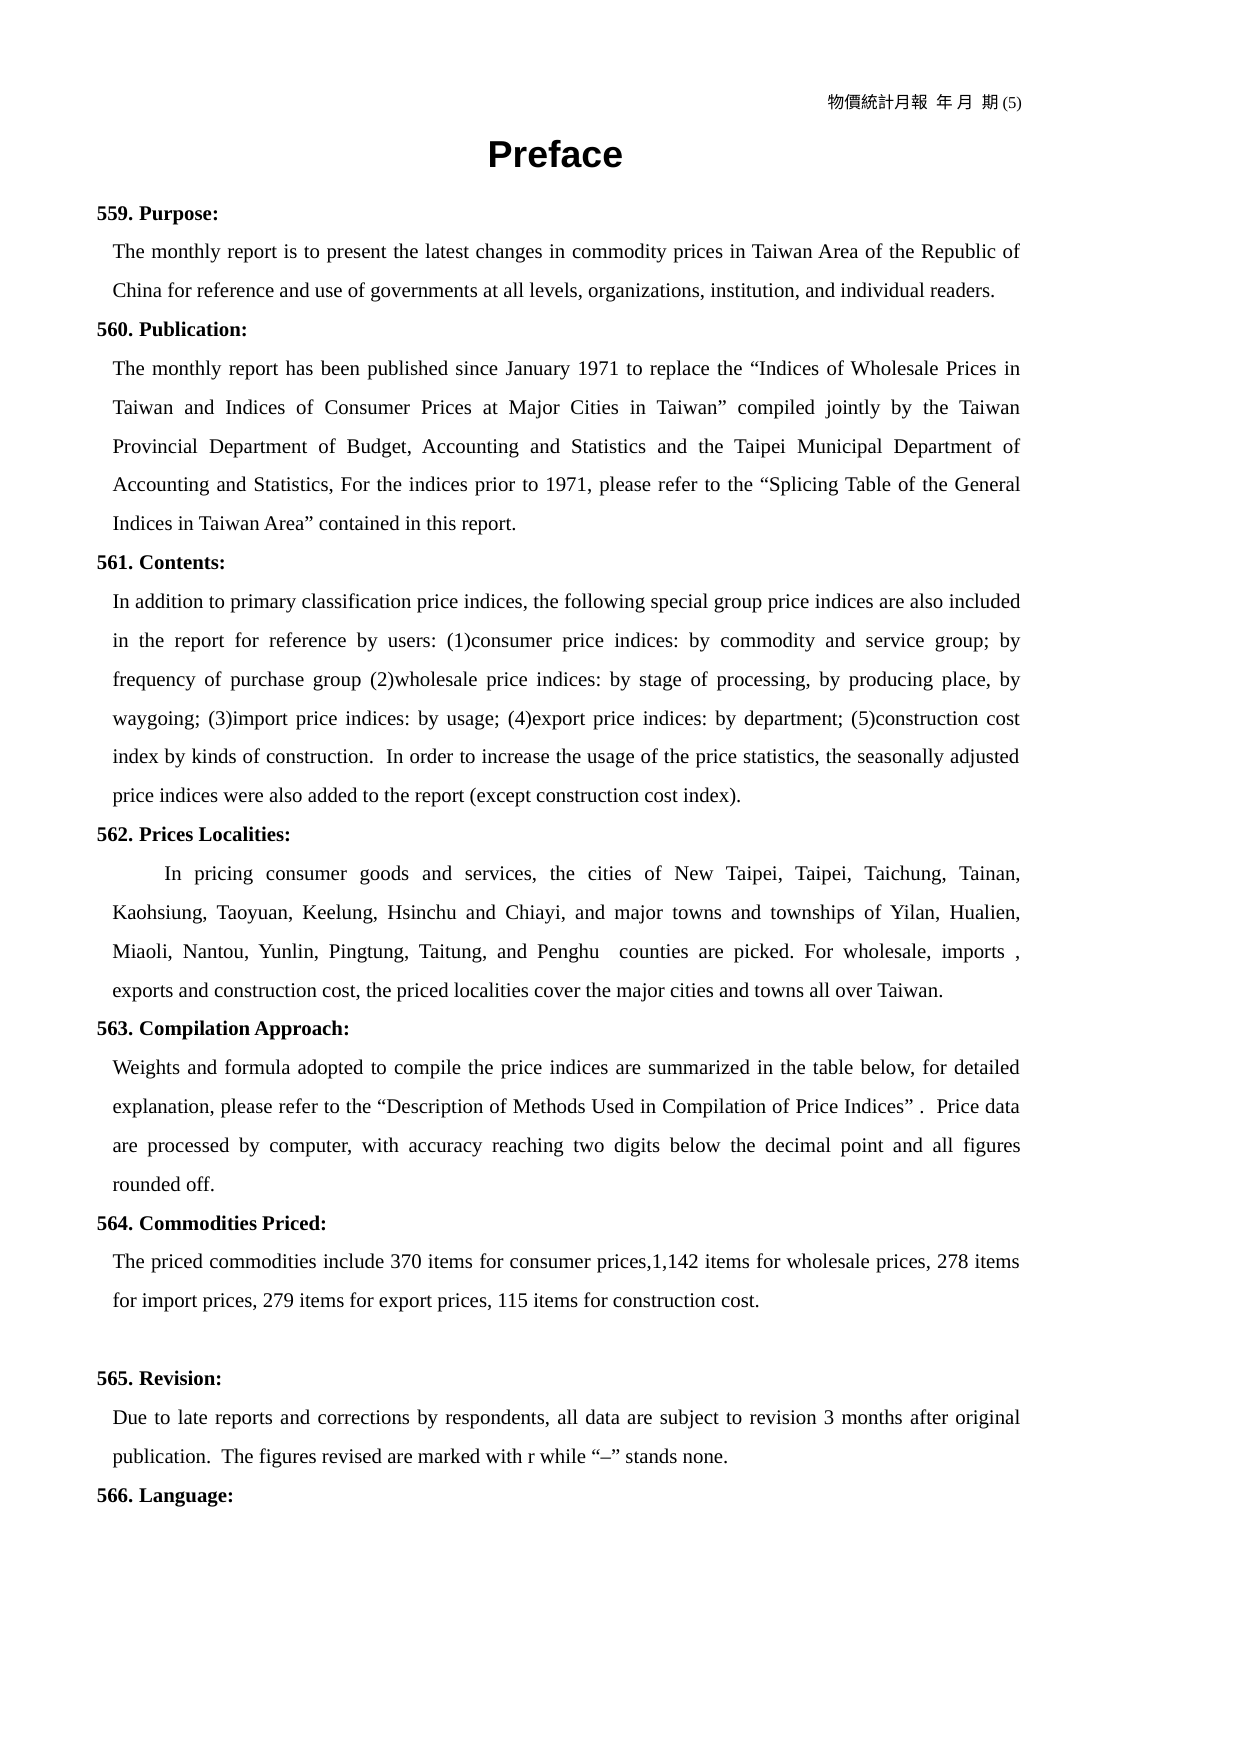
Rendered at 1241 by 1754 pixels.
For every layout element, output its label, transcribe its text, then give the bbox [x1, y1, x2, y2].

text Weights and formula adopted to compile the price indices are summarized in the table below, for detailed explanation, please refer to the “Description of Methods Used in Compilation of Price Indices” . Price data are processed by computer, with accuracy reaching two digits below the decimal point and all figures rounded off. [112, 1048, 1022, 1204]
text The priced commodities include 370 items for consumer prices,1,142 items for wholesale prices, 278 items for import prices, 279 items for export prices, 115 items for construction cost. [112, 1243, 1022, 1320]
list Language: [97, 1476, 1022, 1514]
subtitle Preface [89, 116, 1022, 193]
text Due to late reports and corrections by respondents, all data are subject to revision 3 months after original publication. The figures revised are marked with r while “–” stands none. [112, 1398, 1022, 1476]
list Revision: [97, 1359, 1022, 1398]
list Purpose: [97, 193, 1022, 232]
text In addition to primary classification price indices, the following special group price indices are also included in the report for reference by users: (1)consumer price indices: by commodity and service group; by frequency of purchase group (2)wholesale price indices: by stage of processing, by producing place, by waygoing; (3)import price indices: by usage; (4)export price indices: by department; (5)construction cost index by kinds of construction. In order to increase the usage of the price statistics, the seasonally adjusted price indices were also added to the report (except construction cost index). [112, 582, 1022, 815]
list Commodities Priced: [97, 1204, 1022, 1243]
text The monthly report has been published since January 1971 to replace the “Indices of Wholesale Prices in Taiwan and Indices of Consumer Prices at Major Cities in Taiwan” compiled jointly by the Taiwan Provincial Department of Budget, Accounting and Statistics and the Taipei Municipal Department of Accounting and Statistics, For the indices prior to 1971, please refer to the “Splicing Table of the General Indices in Taiwan Area” contained in this report. [112, 349, 1022, 543]
list Publication: [97, 310, 1022, 349]
text The monthly report is to present the latest changes in commodity prices in Taiwan Area of the Republic of China for reference and use of governments at all levels, organizations, institution, and individual readers. [112, 232, 1022, 310]
list Compilation Approach: [97, 1009, 1022, 1048]
list Contents: [97, 543, 1022, 582]
text In pricing consumer goods and services, the cities of New Taipei, Taipei, Taichung, Tainan, Kaohsiung, Taoyuan, Keelung, Hsinchu and Chiayi, and major towns and townships of Yilan, Hualien, Miaoli, Nantou, Yunlin, Pingtung, Taitung, and Penghu counties are picked. For wholesale, imports , exports and construction cost, the priced localities cover the major cities and towns all over Taiwan. [112, 854, 1022, 1009]
list Prices Localities: [97, 815, 1022, 854]
